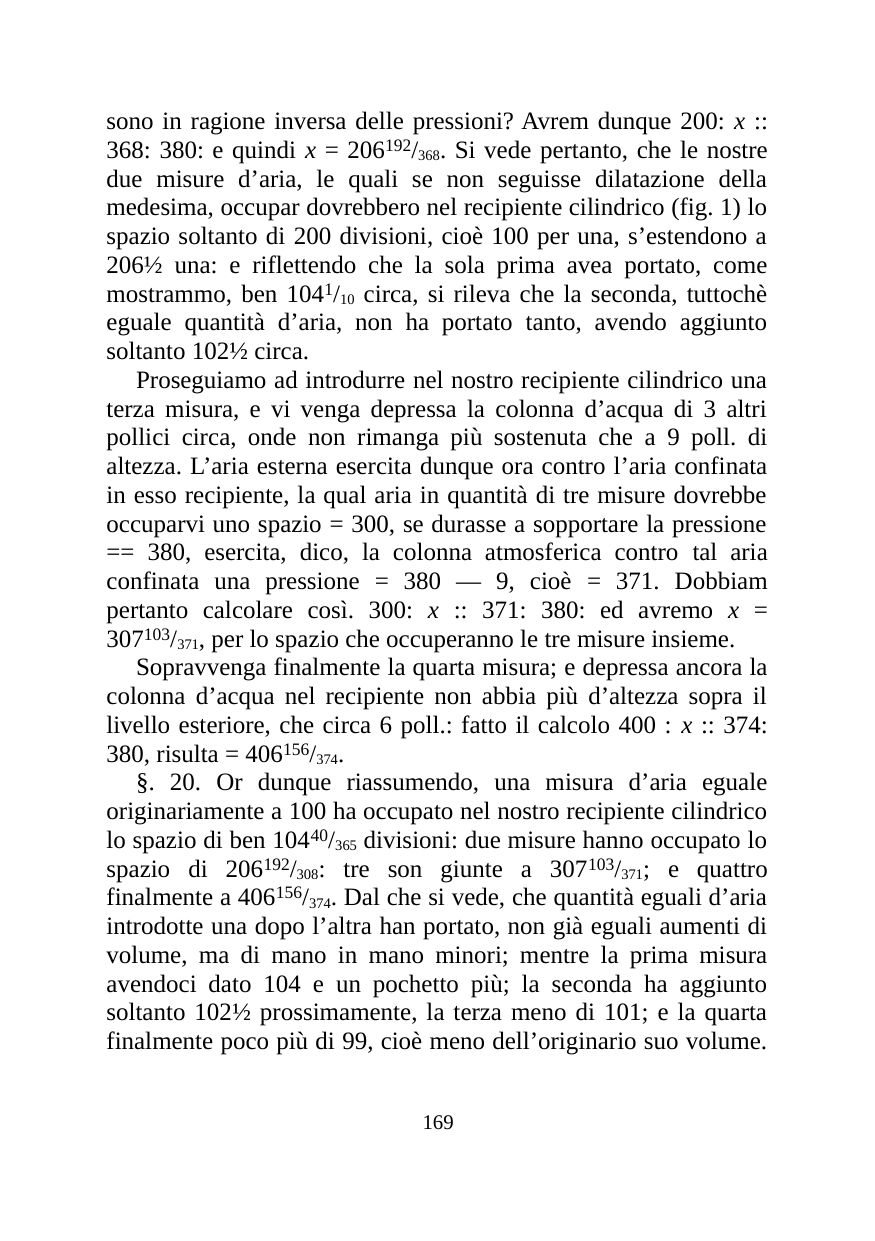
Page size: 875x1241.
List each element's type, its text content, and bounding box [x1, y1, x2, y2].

text Sopravvenga finalmente la quarta misura; e depressa ancora la colonna d’acqua nel recipiente non abbia più d’altezza sopra il livello esteriore, che circa 6 poll.: fatto il calcolo 400 : x :: 374: 380, risulta = 406156/374. [106, 652, 768, 767]
text sono in ragione inversa delle pressioni? Avrem dunque 200: x :: 368: 380: e quindi x = 206192/368. Si vede pertanto, che le nostre due misure d’aria, le quali se non seguisse dilatazione della medesima, occupar dovrebbero nel recipiente cilindrico (fig. 1) lo spazio soltanto di 200 divisioni, cioè 100 per una, s’estendono a 206½ una: e riflettendo che la sola prima avea portato, come mostrammo, ben 1041/10 circa, si rileva che la seconda, tuttochè eguale quantità d’aria, non ha portato tanto, avendo aggiunto soltanto 102½ circa. [106, 106, 768, 365]
text §. 20. Or dunque riassumendo, una misura d’aria eguale originariamente a 100 ha occupato nel nostro recipiente cilindrico lo spazio di ben 10440/365 divisioni: due misure hanno occupato lo spazio di 206192/308: tre son giunte a 307103/371; e quattro finalmente a 406156/374. Dal che si vede, che quantità eguali d’aria introdotte una dopo l’altra han portato, non già eguali aumenti di volume, ma di mano in mano minori; mentre la prima misura avendoci dato 104 e un pochetto più; la seconda ha aggiunto soltanto 102½ prossimamente, la terza meno di 101; e la quarta finalmente poco più di 99, cioè meno dell’originario suo volume. [106, 767, 768, 1055]
text Proseguiamo ad introdurre nel nostro recipiente cilindrico una terza misura, e vi venga depressa la colonna d’acqua di 3 altri pollici circa, onde non rimanga più sostenuta che a 9 poll. di altezza. L’aria esterna esercita dunque ora contro l’aria confinata in esso recipiente, la qual aria in quantità di tre misure dovrebbe occuparvi uno spazio = 300, se durasse a sopportare la pressione == 380, esercita, dico, la colonna atmosferica contro tal aria confinata una pressione = 380 — 9, cioè = 371. Dobbiam pertanto calcolare così. 300: x :: 371: 380: ed avremo x = 307103/371, per lo spazio che occuperanno le tre misure insieme. [106, 365, 768, 652]
